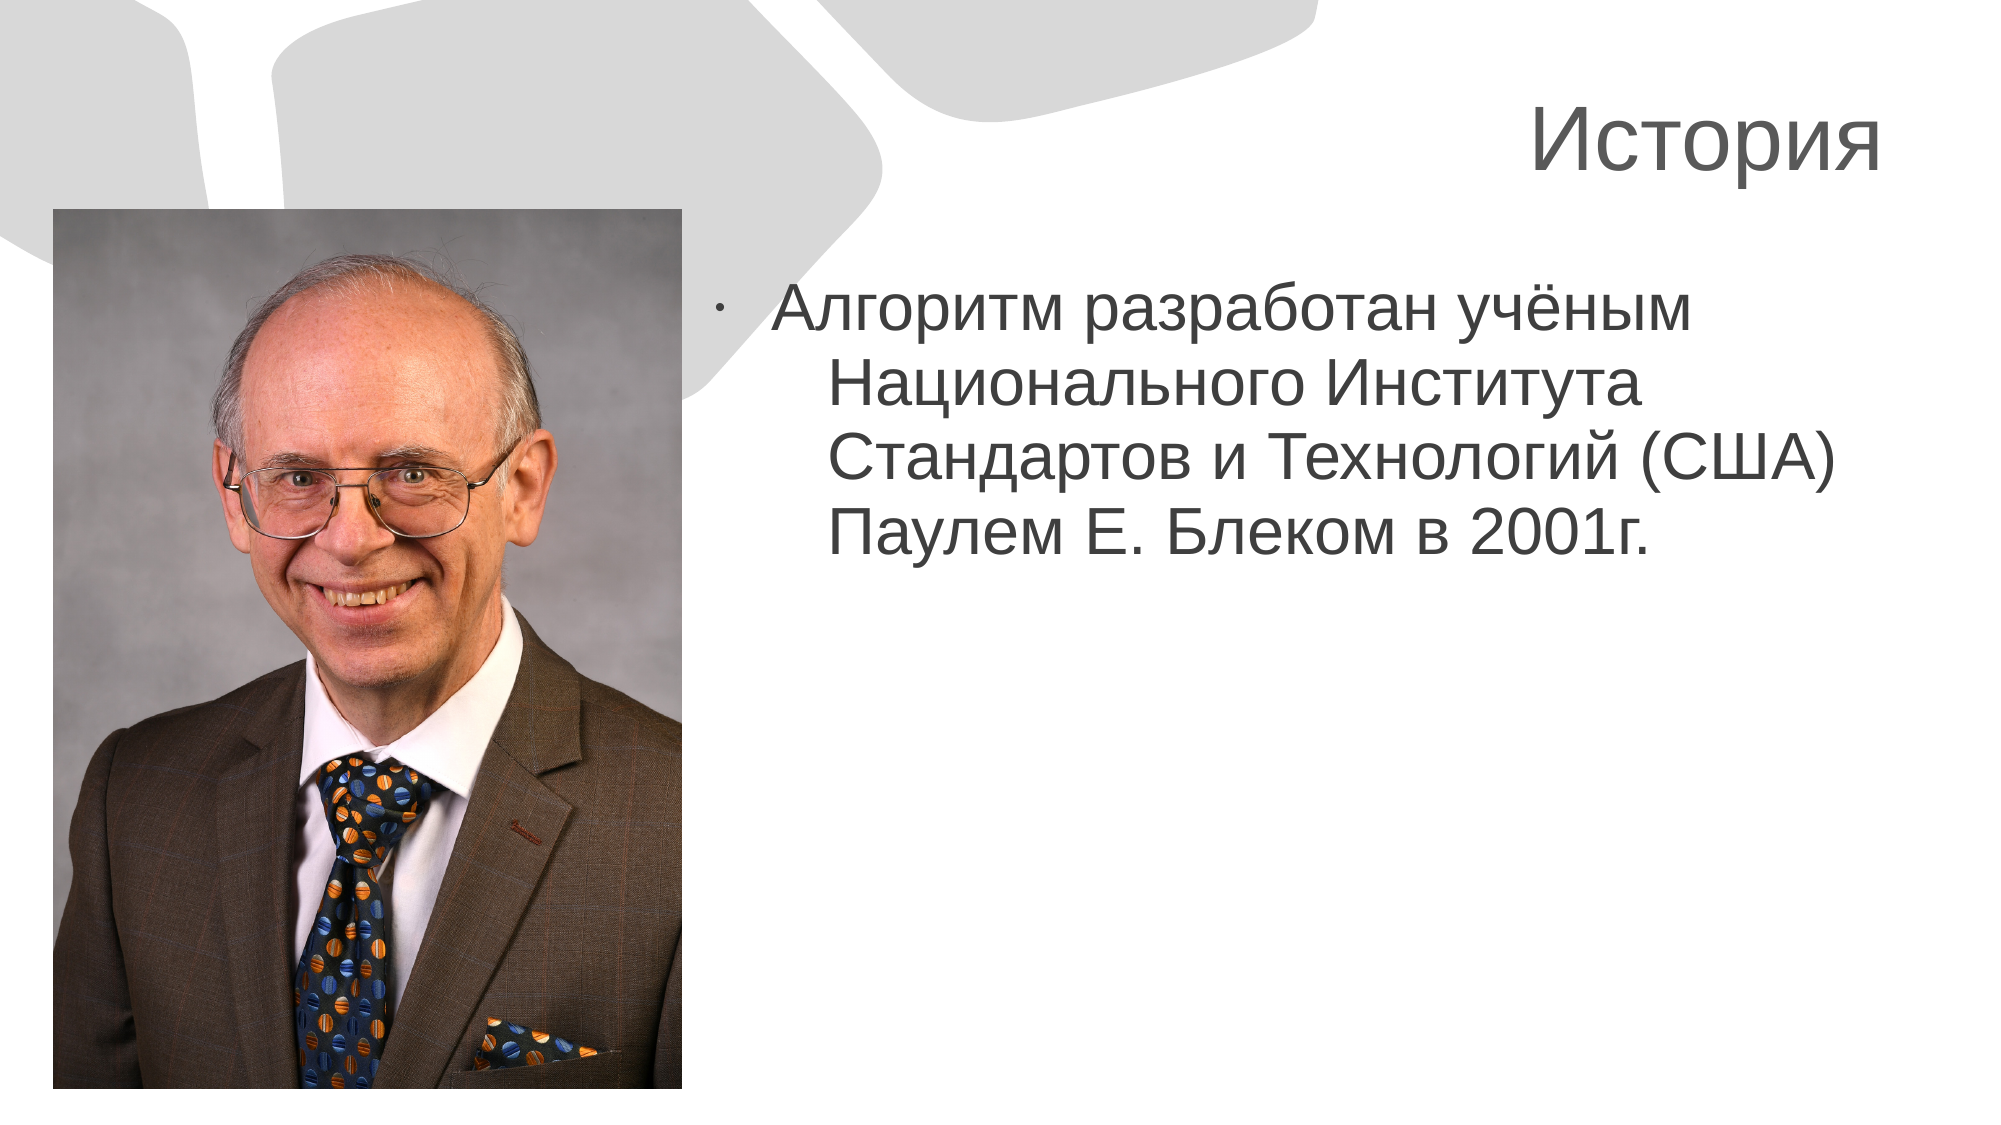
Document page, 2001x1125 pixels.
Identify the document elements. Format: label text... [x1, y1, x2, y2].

title История [99, 45, 1900, 233]
picture [53, 209, 682, 1089]
list Алгоритм разработан учёным Национального Института Стандартов и Технологий (США) Паулем Е. Блеком в 2001г. [698, 262, 1901, 1005]
